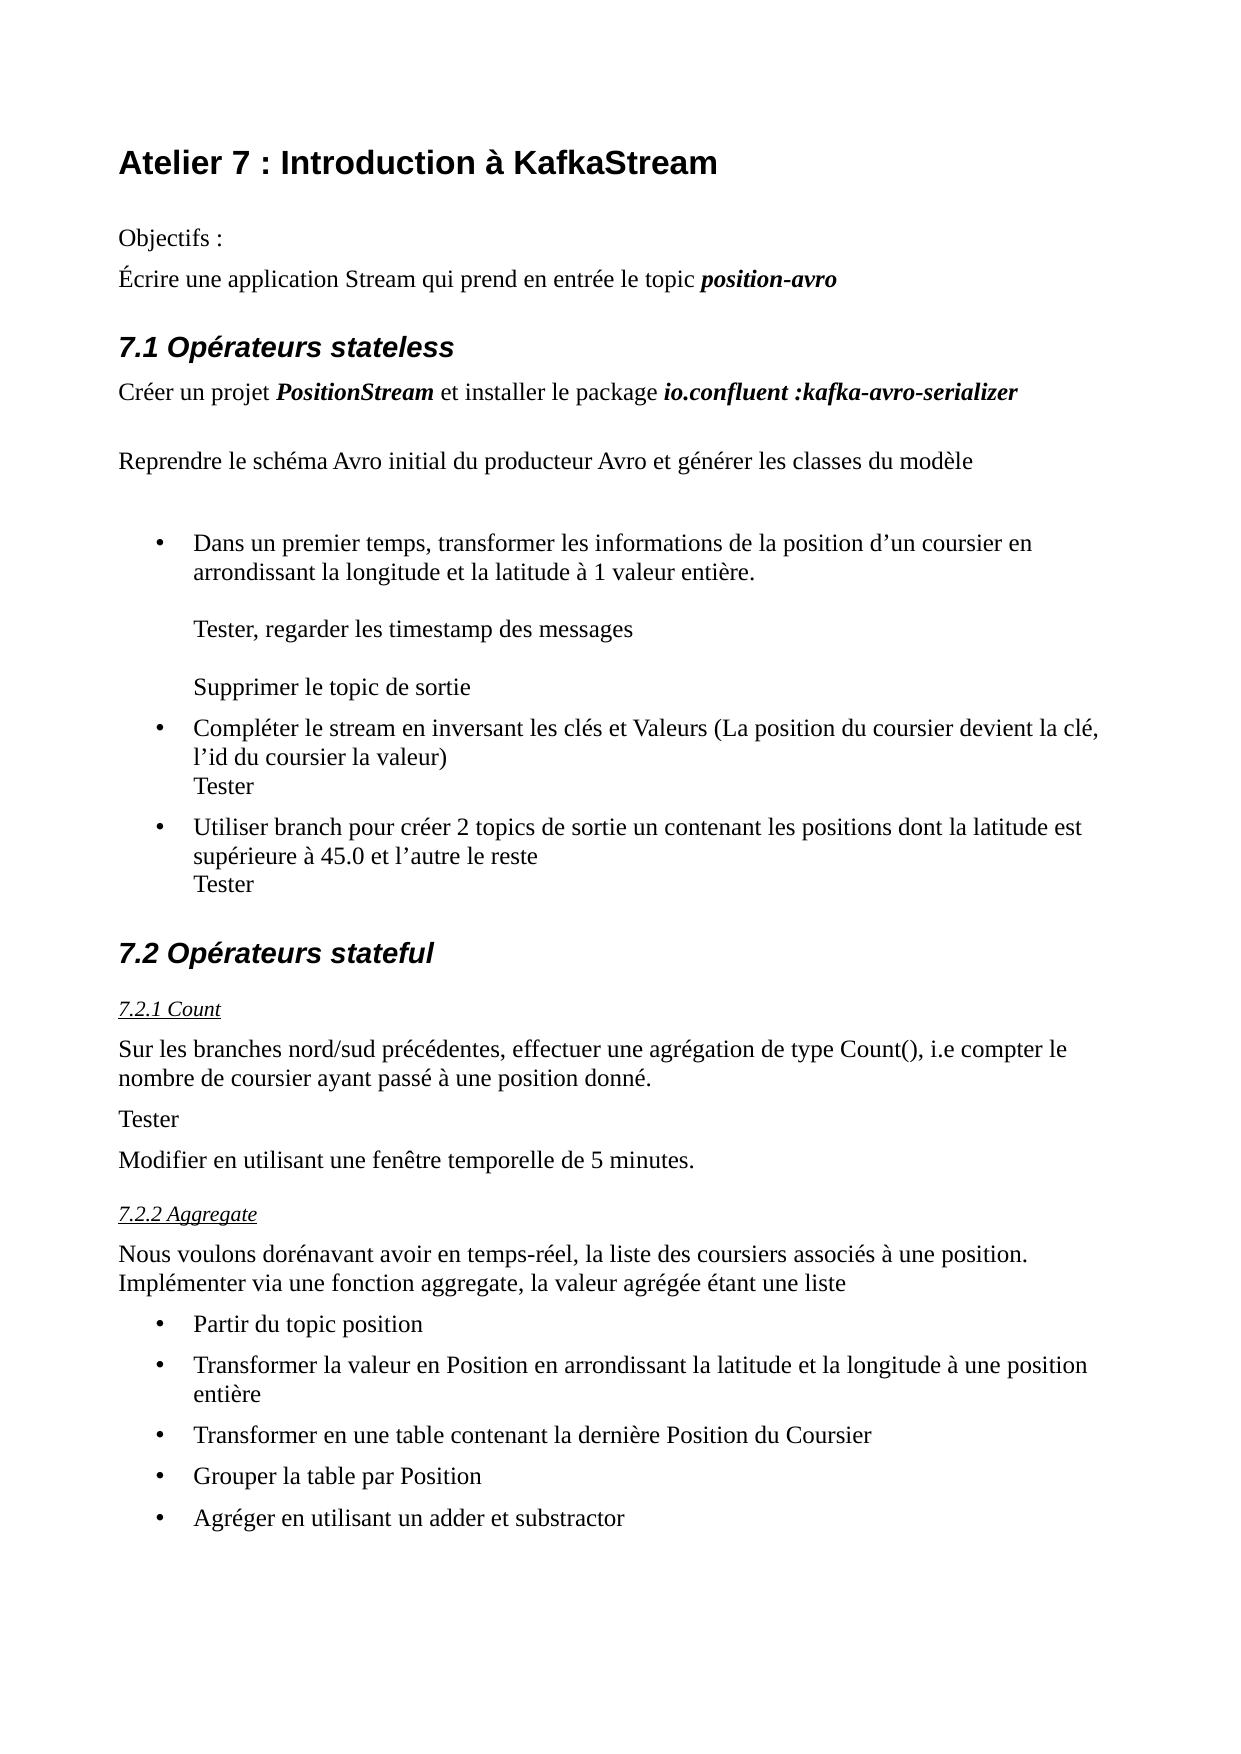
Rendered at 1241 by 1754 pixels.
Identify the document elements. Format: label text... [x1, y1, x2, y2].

text Modifier en utilisant une fenêtre temporelle de 5 minutes. [118, 1145, 1122, 1174]
list Agréger en utilisant un adder et substractor [156, 1503, 1122, 1531]
list Dans un premier temps, transformer les informations de la position d’un coursier en arrondissant la longitude et la latitude à 1 valeur entière. Tester, regarder les timestamp des messages Supprimer le topic de sortie [156, 528, 1122, 701]
subtitle 7.2.2 Aggregate [118, 1201, 1122, 1226]
subtitle 7.2.1 Count [118, 996, 1122, 1022]
text Tester [118, 1104, 1122, 1133]
text Objectifs : [118, 223, 1122, 252]
list Utiliser branch pour créer 2 topics de sortie un contenant les positions dont la latitude est supérieure à 45.0 et l’autre le reste Tester [156, 812, 1122, 898]
text Créer un projet PositionStream et installer le package io.confluent :kafka-avro-serializer [118, 377, 1122, 405]
text Écrire une application Stream qui prend en entrée le topic position-avro [118, 264, 1122, 293]
subtitle 7.2 Opérateurs stateful [118, 936, 1122, 969]
text Nous voulons dorénavant avoir en temps-réel, la liste des coursiers associés à une position. Implémenter via une fonction aggregate, la valeur agrégée étant une liste [118, 1239, 1122, 1296]
list Partir du topic position [156, 1309, 1122, 1338]
list Transformer en une table contenant la dernière Position du Coursier [156, 1420, 1122, 1449]
list Grouper la table par Position [156, 1461, 1122, 1490]
list Transformer la valeur en Position en arrondissant la latitude et la longitude à une position entière [156, 1350, 1122, 1408]
text Sur les branches nord/sud précédentes, effectuer une agrégation de type Count(), i.e compter le nombre de coursier ayant passé à une position donné. [118, 1034, 1122, 1092]
subtitle 7.1 Opérateurs stateless [118, 331, 1122, 364]
text Reprendre le schéma Avro initial du producteur Avro et générer les classes du modèle [118, 446, 1122, 475]
subtitle Atelier 7 : Introduction à KafkaStream [118, 143, 1122, 182]
list Compléter le stream en inversant les clés et Valeurs (La position du coursier devient la clé, l’id du coursier la valeur) Tester [156, 713, 1122, 799]
